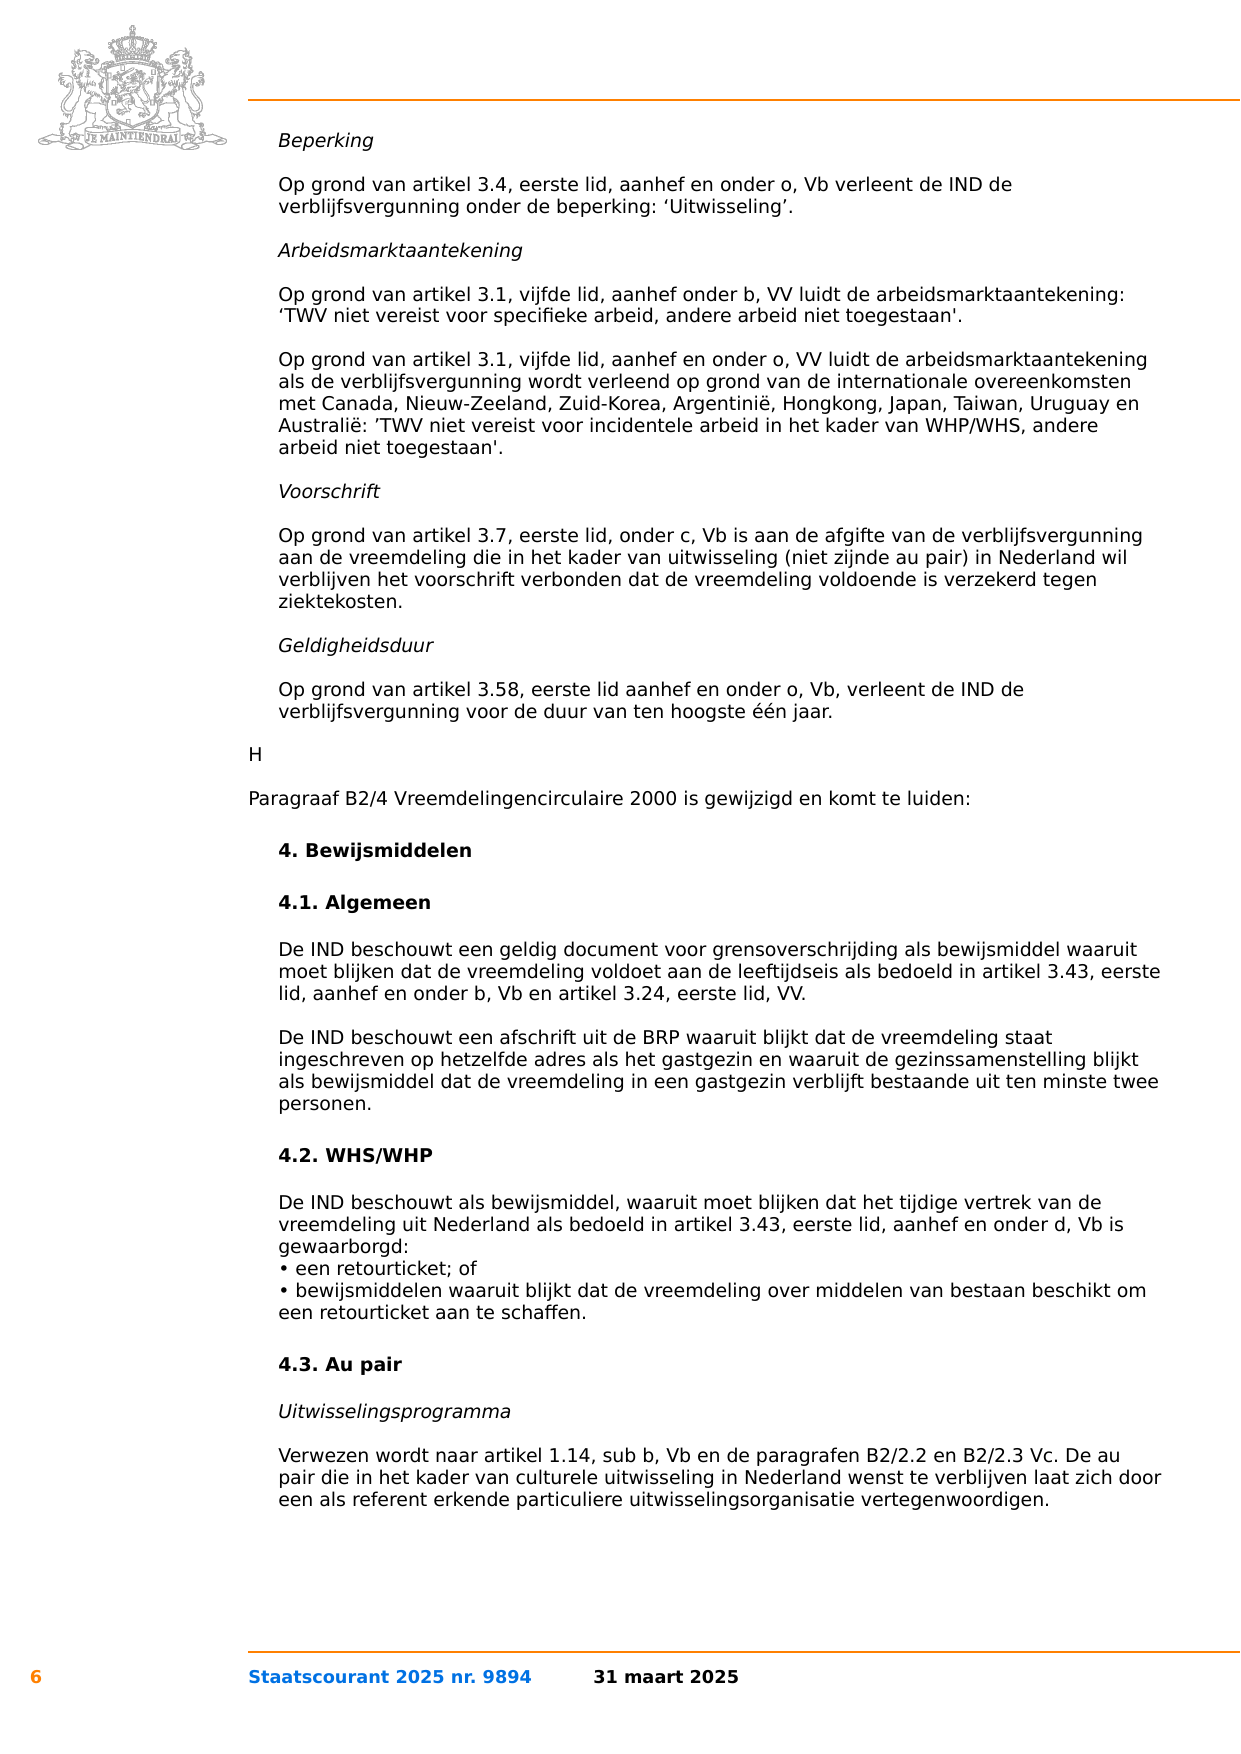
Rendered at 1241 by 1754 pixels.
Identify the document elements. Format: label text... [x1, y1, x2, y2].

text • bewijsmiddelen waaruit blijkt dat de vreemdeling over middelen van bestaan beschikt om een retourticket aan te schaffen. [278, 1280, 1163, 1324]
subtitle 4.2. WHS/WHP [278, 1145, 1163, 1167]
subtitle Arbeidsmarktaantekening [278, 239, 1163, 262]
subtitle Uitwisselingsprogramma [278, 1401, 1163, 1423]
text De IND beschouwt een geldig document voor grensoverschrijding als bewijsmiddel waaruit moet blijken dat de vreemdeling voldoet aan de leeftijdseis als bedoeld in artikel 3.43, eerste lid, aanhef en onder b, Vb en artikel 3.24, eerste lid, VV. [278, 939, 1163, 1005]
subtitle Beperking [278, 130, 1163, 152]
subtitle 4. Bewijsmiddelen [278, 840, 1163, 862]
subtitle 4.3. Au pair [278, 1354, 1163, 1376]
text • een retourticket; of [278, 1258, 1163, 1280]
text Op grond van artikel 3.7, eerste lid, onder c, Vb is aan de afgifte van de verblijfsvergunning aan de vreemdeling die in het kader van uitwisseling (niet zijnde au pair) in Nederland wil verblijven het voorschrift verbonden dat de vreemdeling voldoende is verzekerd tegen ziektekosten. [278, 525, 1163, 613]
text Op grond van artikel 3.58, eerste lid aanhef en onder o, Vb, verleent de IND de verblijfsvergunning voor de duur van ten hoogste één jaar. [278, 678, 1163, 722]
subtitle 4.1. Algemeen [278, 892, 1163, 914]
subtitle Geldigheidsduur [278, 635, 1163, 657]
text Op grond van artikel 3.4, eerste lid, aanhef en onder o, Vb verleent de IND de verblijfsvergunning onder de beperking: ‘Uitwisseling’. [278, 174, 1163, 218]
text H [248, 744, 1163, 766]
picture [38, 25, 227, 150]
text Paragraaf B2/4 Vreemdelingencirculaire 2000 is gewijzigd en komt te luiden: [248, 788, 1163, 810]
text De IND beschouwt een afschrift uit de BRP waaruit blijkt dat de vreemdeling staat ingeschreven op hetzelfde adres als het gastgezin en waaruit de gezinssamenstelling blijkt als bewijsmiddel dat de vreemdeling in een gastgezin verblijft bestaande uit ten minste twee personen. [278, 1027, 1163, 1115]
text De IND beschouwt als bewijsmiddel, waaruit moet blijken dat het tijdige vertrek van de vreemdeling uit Nederland als bedoeld in artikel 3.43, eerste lid, aanhef en onder d, Vb is gewaarborgd: [278, 1192, 1163, 1258]
text Verwezen wordt naar artikel 1.14, sub b, Vb en de paragrafen B2/2.2 en B2/2.3 Vc. De au pair die in het kader van culturele uitwisseling in Nederland wenst te verblijven laat zich door een als referent erkende particuliere uitwisselingsorganisatie vertegenwoordigen. [278, 1444, 1163, 1511]
text Op grond van artikel 3.1, vijfde lid, aanhef en onder o, VV luidt de arbeidsmarktaantekening als de verblijfsvergunning wordt verleend op grond van de internationale overeenkomsten met Canada, Nieuw-Zeeland, Zuid-Korea, Argentinië, Hongkong, Japan, Taiwan, Uruguay en Australië: ’TWV niet vereist voor incidentele arbeid in het kader van WHP/WHS, andere arbeid niet toegestaan'. [278, 349, 1163, 459]
text Op grond van artikel 3.1, vijfde lid, aanhef onder b, VV luidt de arbeidsmarktaantekening: ‘TWV niet vereist voor specifieke arbeid, andere arbeid niet toegestaan'. [278, 283, 1163, 327]
subtitle Voorschrift [278, 481, 1163, 503]
